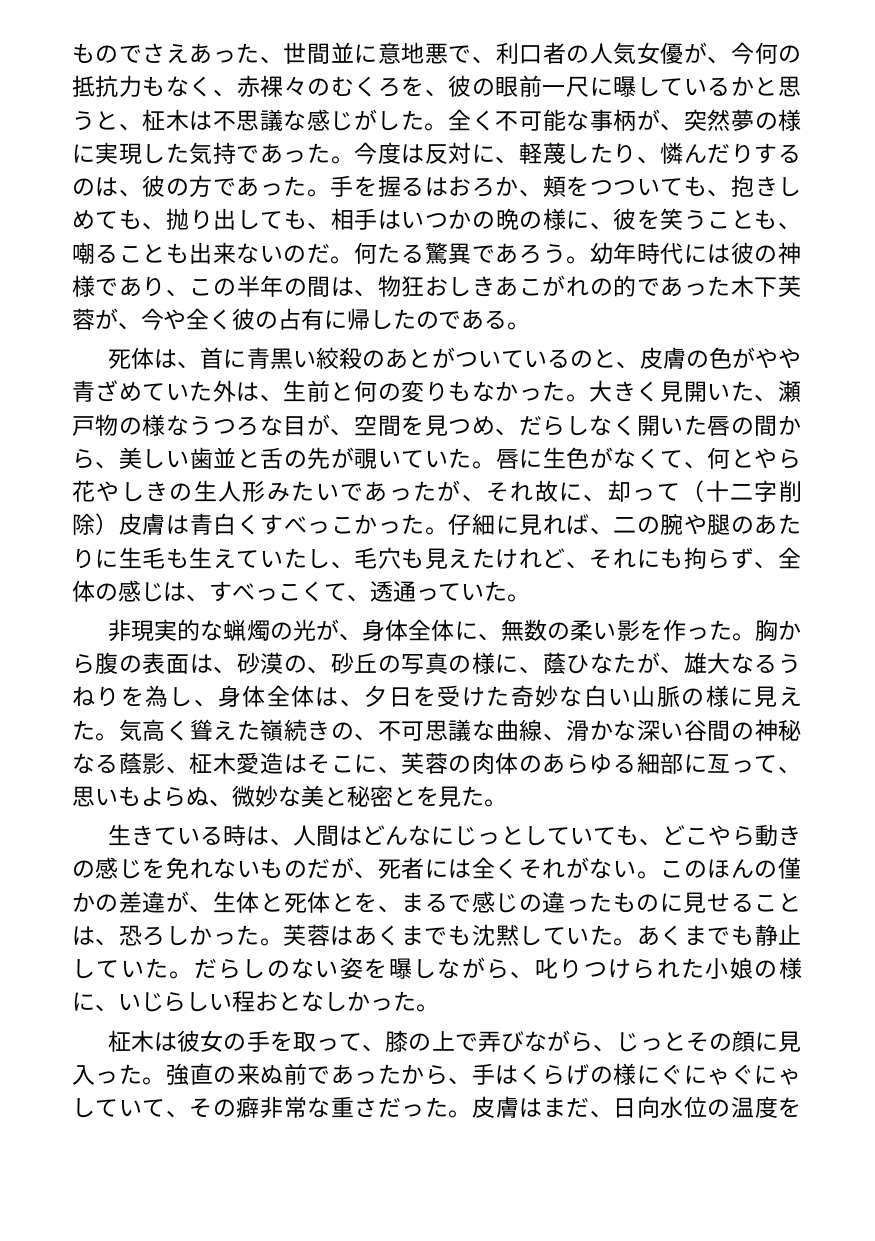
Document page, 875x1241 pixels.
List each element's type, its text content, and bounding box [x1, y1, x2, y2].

text 柾木は彼女の手を取って、膝の上で弄びながら、じっとその顔に見入った。強直の来ぬ前であったから、手はくらげの様にぐにゃぐにゃしていて、その癖非常な重さだった。皮膚はまだ、日向水位の温度を [72, 1023, 802, 1123]
text 生きている時は、人間はどんなにじっとしていても、どこやら動きの感じを免れないものだが、死者には全くそれがない。このほんの僅かの差違が、生体と死体とを、まるで感じの違ったものに見せることは、恐ろしかった。芙蓉はあくまでも沈黙していた。あくまでも静止していた。だらしのない姿を曝しながら、叱りつけられた小娘の様に、いじらしい程おとなしかった。 [72, 818, 802, 1017]
text 非現実的な蝋燭の光が、身体全体に、無数の柔い影を作った。胸から腹の表面は、砂漠の、砂丘の写真の様に、蔭ひなたが、雄大なるうねりを為し、身体全体は、夕日を受けた奇妙な白い山脈の様に見えた。気高く聳えた嶺続きの、不可思議な曲線、滑かな深い谷間の神秘なる蔭影、柾木愛造はそこに、芙蓉の肉体のあらゆる細部に亙って、思いもよらぬ、微妙な美と秘密とを見た。 [72, 613, 802, 812]
text ものでさえあった、世間並に意地悪で、利口者の人気女優が、今何の抵抗力もなく、赤裸々のむくろを、彼の眼前一尺に曝しているかと思うと、柾木は不思議な感じがした。全く不可能な事柄が、突然夢の様に実現した気持であった。今度は反対に、軽蔑したり、憐んだりするのは、彼の方であった。手を握るはおろか、頬をつついても、抱きしめても、抛り出しても、相手はいつかの晩の様に、彼を笑うことも、嘲ることも出来ないのだ。何たる驚異であろう。幼年時代には彼の神様であり、この半年の間は、物狂おしきあこがれの的であった木下芙蓉が、今や全く彼の占有に帰したのである。 [72, 36, 802, 335]
text 死体は、首に青黒い絞殺のあとがついているのと、皮膚の色がやや青ざめていた外は、生前と何の変りもなかった。大きく見開いた、瀬戸物の様なうつろな目が、空間を見つめ、だらしなく開いた唇の間から、美しい歯並と舌の先が覗いていた。唇に生色がなくて、何とやら花やしきの生人形みたいであったが、それ故に、却って（十二字削除）皮膚は青白くすべっこかった。仔細に見れば、二の腕や腿のあたりに生毛も生えていたし、毛穴も見えたけれど、それにも拘らず、全体の感じは、すべっこくて、透通っていた。 [72, 341, 802, 607]
